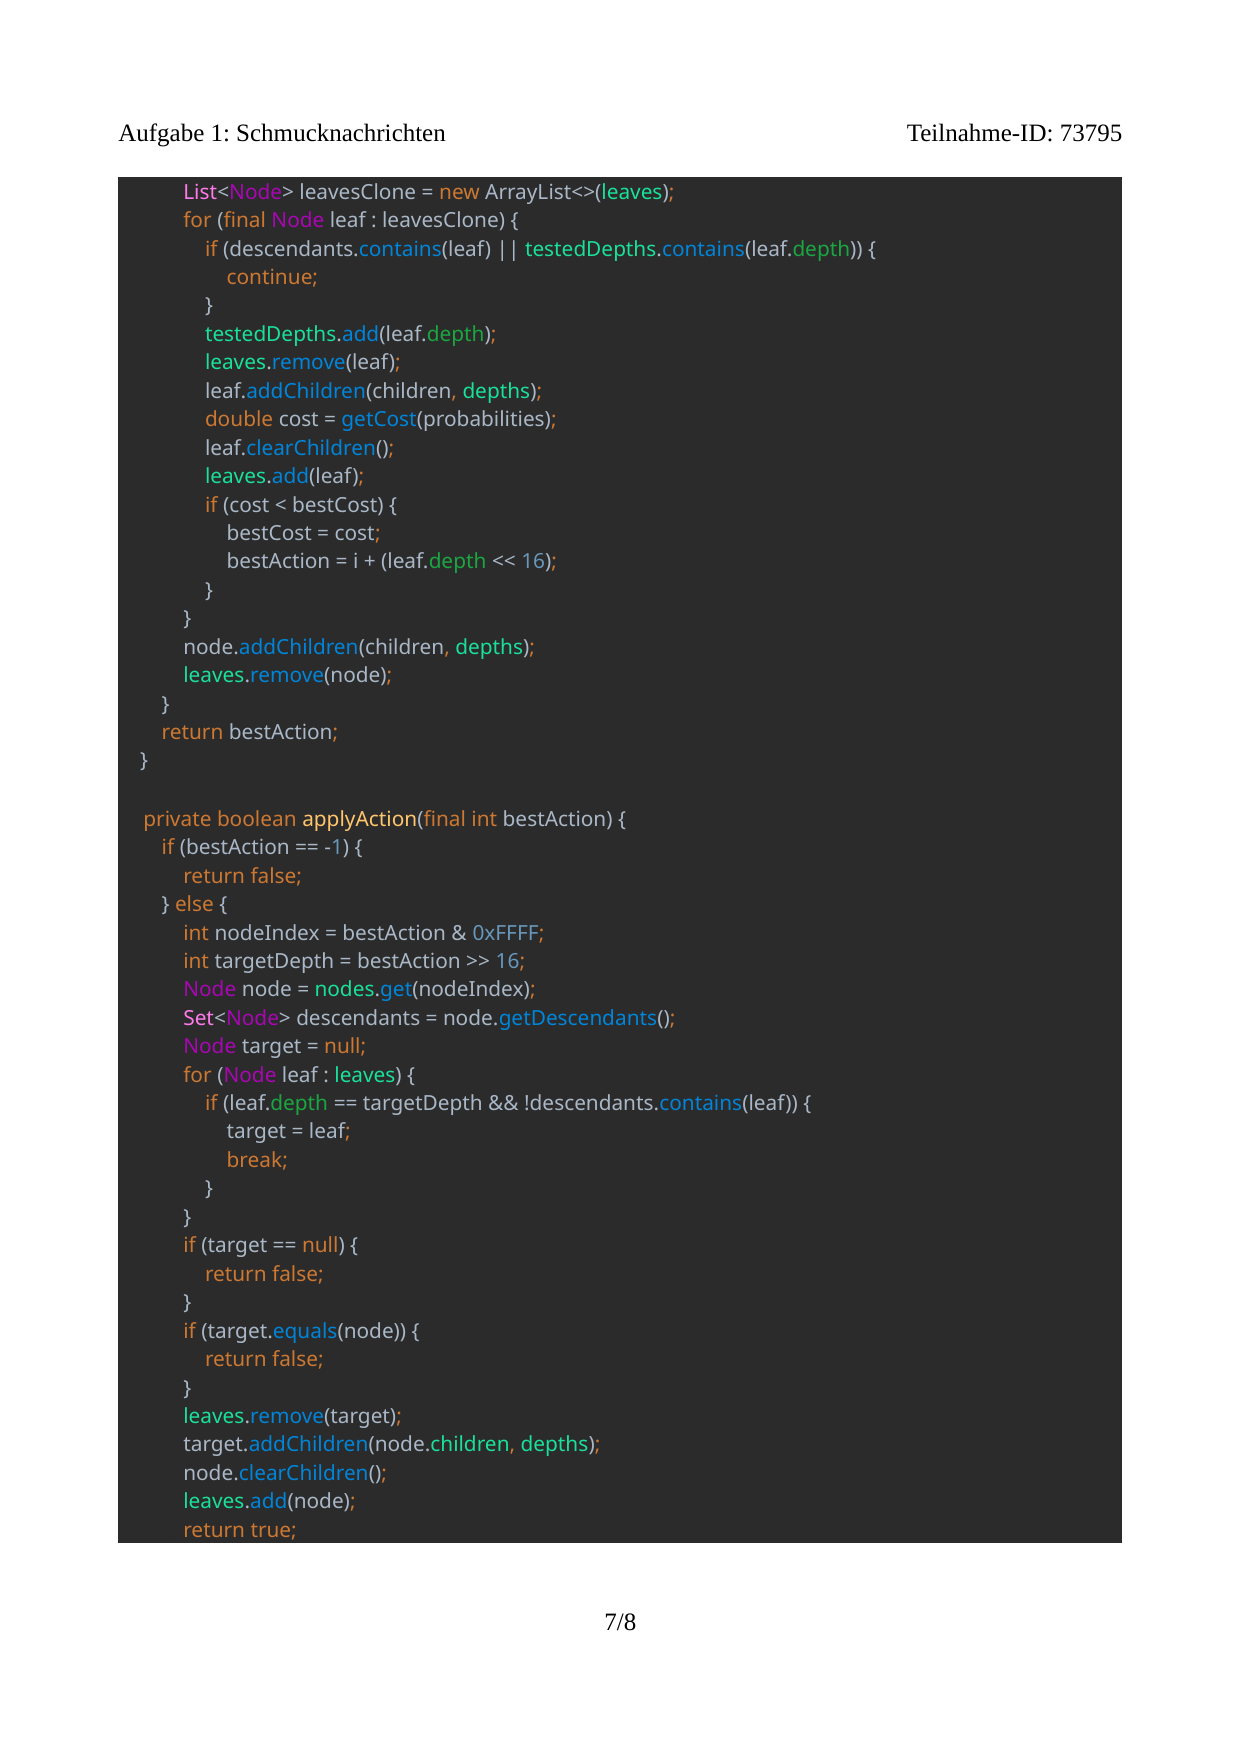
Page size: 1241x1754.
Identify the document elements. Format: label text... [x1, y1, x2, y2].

text private boolean applyAction(final int bestAction) { if (bestAction == -1) { return false; } else { int nodeIndex = bestAction & 0xFFFF; int targetDepth = bestAction >> 16; Node node = nodes.get(nodeIndex); Set<Node> descendants = node.getDescendants(); Node target = null; for (Node leaf : leaves) { if (leaf.depth == targetDepth && !descendants.contains(leaf)) { target = leaf; break; } } if (target == null) { return false; } if (target.equals(node)) { return false; } leaves.remove(target); target.addChildren(node.children, depths); node.clearChildren(); leaves.add(node); return true; [118, 803, 1122, 1543]
text List<Node> leavesClone = new ArrayList<>(leaves); for (final Node leaf : leavesClone) { if (descendants.contains(leaf) || testedDepths.contains(leaf.depth)) { continue; } testedDepths.add(leaf.depth); leaves.remove(leaf); leaf.addChildren(children, depths); double cost = getCost(probabilities); leaf.clearChildren(); leaves.add(leaf); if (cost < bestCost) { bestCost = cost; bestAction = i + (leaf.depth << 16); } } node.addChildren(children, depths); leaves.remove(node); } return bestAction; } [118, 177, 1122, 774]
